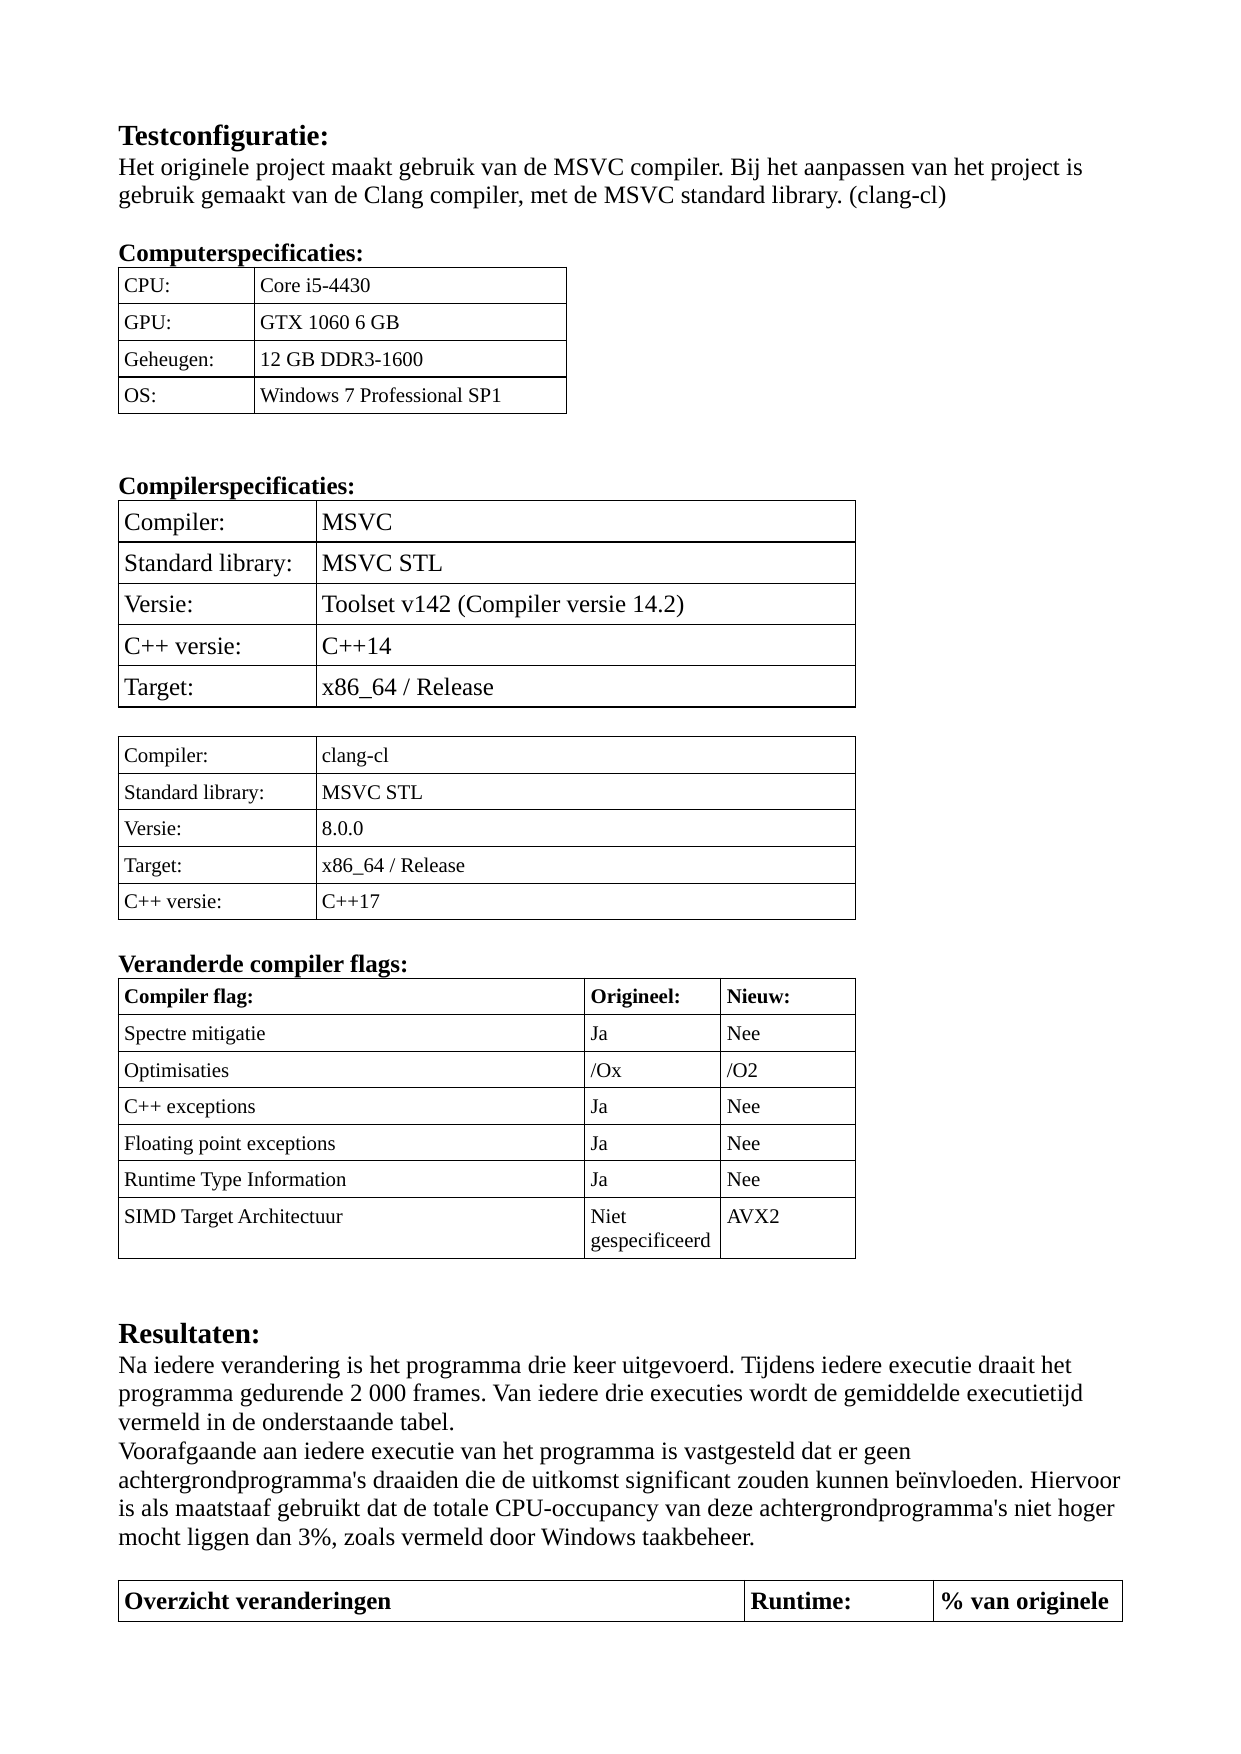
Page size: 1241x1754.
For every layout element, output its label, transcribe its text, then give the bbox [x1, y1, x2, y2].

table_cell Geheugen: [119, 341, 254, 376]
table_cell Floating point exceptions [119, 1125, 584, 1160]
table_cell C++ exceptions [119, 1088, 584, 1124]
table_cell Versie: [119, 810, 316, 846]
table_cell Nee [721, 1125, 855, 1160]
table_header MSVC [317, 501, 855, 541]
table_header Core i5-4430 [255, 268, 566, 303]
text Compilerspecificaties: [118, 471, 1122, 500]
table_cell Optimisaties [119, 1052, 584, 1087]
table_header Nieuw: [721, 979, 855, 1014]
table_cell Nee [721, 1161, 855, 1197]
text Voorafgaande aan iedere executie van het programma is vastgesteld dat er geen achtergrondprogramma's draaiden die de uitkomst significant zouden kunnen beïnvloeden. Hiervoor is als maatstaaf gebruikt dat de totale CPU-occupancy van deze achtergrondprogramma's niet hoger mocht liggen dan 3%, zoals vermeld door Windows taakbeheer. [118, 1436, 1122, 1551]
table_cell Toolset v142 (Compiler versie 14.2) [317, 584, 855, 624]
table_cell Ja [585, 1125, 720, 1160]
table_cell AVX2 [721, 1198, 855, 1258]
text Testconfiguratie: [118, 118, 1122, 152]
table_header Compiler: [119, 737, 316, 773]
text Resultaten: [118, 1316, 1122, 1350]
table_cell 12 GB DDR3-1600 [255, 341, 566, 376]
table_cell /Ox [585, 1052, 720, 1087]
table_header Compiler flag: [119, 979, 584, 1014]
table_cell Versie: [119, 584, 316, 624]
text Computerspecificaties: [118, 238, 1122, 267]
text Veranderde compiler flags: [118, 949, 1122, 978]
table_cell C++ versie: [119, 625, 316, 665]
table_header clang-cl [317, 737, 855, 773]
table_cell Standard library: [119, 774, 316, 809]
table_cell Ja [585, 1161, 720, 1197]
table_cell x86_64 / Release [317, 666, 855, 706]
table_header Origineel: [585, 979, 720, 1014]
table_cell C++17 [317, 884, 855, 919]
table_cell Target: [119, 666, 316, 706]
table_cell Spectre mitigatie [119, 1015, 584, 1051]
table_cell Ja [585, 1015, 720, 1051]
table_cell Nee [721, 1088, 855, 1124]
table_cell OS: [119, 378, 254, 413]
table_cell C++ versie: [119, 884, 316, 919]
table_cell Nee [721, 1015, 855, 1051]
table_header CPU: [119, 268, 254, 303]
table_header % van originele [934, 1581, 1122, 1621]
table_cell Windows 7 Professional SP1 [255, 378, 566, 413]
table_cell x86_64 / Release [317, 847, 855, 882]
table_header Overzicht veranderingen [119, 1581, 744, 1621]
table_cell Standard library: [119, 543, 316, 583]
text Het originele project maakt gebruik van de MSVC compiler. Bij het aanpassen van het project is gebruik gemaakt van de Clang compiler, met de MSVC standard library. (clang-cl) [118, 152, 1122, 209]
table_header Compiler: [119, 501, 316, 541]
table_header Runtime: [745, 1581, 933, 1621]
table_cell C++14 [317, 625, 855, 665]
table_cell GTX 1060 6 GB [255, 304, 566, 340]
table_cell 8.0.0 [317, 810, 855, 846]
table_cell Target: [119, 847, 316, 882]
table_cell MSVC STL [317, 543, 855, 583]
table_cell GPU: [119, 304, 254, 340]
table_cell Ja [585, 1088, 720, 1124]
text Na iedere verandering is het programma drie keer uitgevoerd. Tijdens iedere executie draait het programma gedurende 2 000 frames. Van iedere drie executies wordt de gemiddelde executietijd vermeld in de onderstaande tabel. [118, 1350, 1122, 1436]
table_cell SIMD Target Architectuur [119, 1198, 584, 1258]
table_cell Runtime Type Information [119, 1161, 584, 1197]
table_cell MSVC STL [317, 774, 855, 809]
table_cell Niet gespecificeerd [585, 1198, 720, 1258]
table_cell /O2 [721, 1052, 855, 1087]
